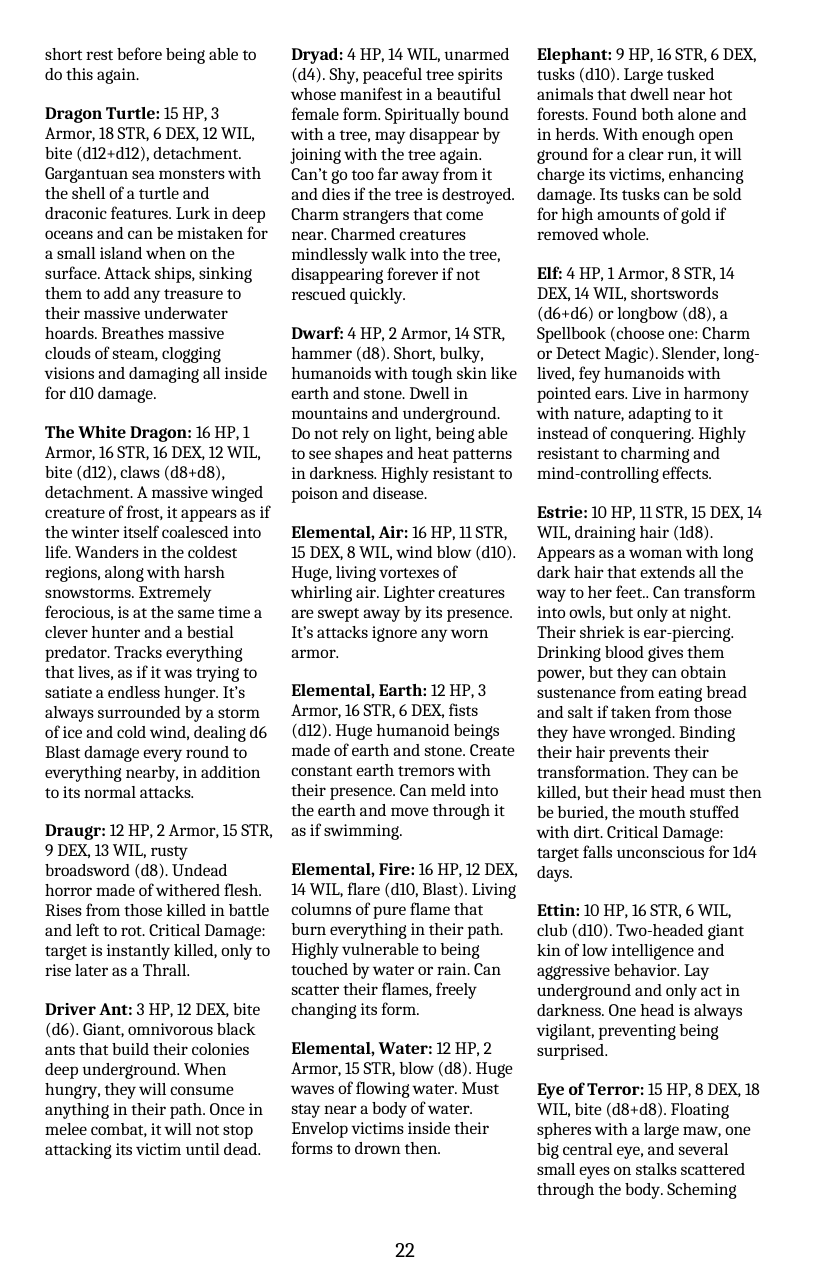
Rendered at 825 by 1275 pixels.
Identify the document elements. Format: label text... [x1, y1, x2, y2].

text Elf: 4 HP, 1 Armor, 8 STR, 14 DEX, 14 WIL, shortswords (d6+d6) or longbow (d8), a Spellbook (choose one: Charm or Detect Magic). Slender, long-lived, fey humanoids with pointed ears. Live in harmony with nature, adapting to it instead of conquering. Highly resistant to charming and mind-controlling effects. [537, 264, 765, 484]
text Ettin: 10 HP, 16 STR, 6 WIL, club (d10). Two-headed giant kin of low intelligence and aggressive behavior. Lay underground and only act in darkness. One head is always vigilant, preventing being surprised. [537, 901, 765, 1061]
text Dragon Turtle: 15 HP, 3 Armor, 18 STR, 6 DEX, 12 WIL, bite (d12+d12), detachment. Gargantuan sea monsters with the shell of a turtle and draconic features. Lurk in deep oceans and can be mistaken for a small island when on the surface. Attack ships, sinking them to add any treasure to their massive underwater hoards. Breathes massive clouds of steam, clogging visions and damaging all inside for d10 damage. [45, 104, 273, 404]
text Elemental, Fire: 16 HP, 12 DEX, 14 WIL, flare (d10, Blast). Living columns of pure flame that burn everything in their path. Highly vulnerable to being touched by water or rain. Can scatter their flames, freely changing its form. [291, 860, 519, 1020]
text Eye of Terror: 15 HP, 8 DEX, 18 WIL, bite (d8+d8). Floating spheres with a large maw, one big central eye, and several small eyes on stalks scattered through the body. Scheming [537, 1080, 765, 1200]
text Driver Ant: 3 HP, 12 DEX, bite (d6). Giant, omnivorous black ants that build their colonies deep underground. When hungry, they will consume anything in their path. Once in melee combat, it will not stop attacking its victim until dead. [45, 1000, 273, 1160]
text Elemental, Earth: 12 HP, 3 Armor, 16 STR, 6 DEX, fists (d12). Huge humanoid beings made of earth and stone. Create constant earth tremors with their presence. Can meld into the earth and move through it as if swimming. [291, 681, 519, 841]
text Dryad: 4 HP, 14 WIL, unarmed (d4). Shy, peaceful tree spirits whose manifest in a beautiful female form. Spiritually bound with a tree, may disappear by joining with the tree again. Can’t go too far away from it and dies if the tree is destroyed. Charm strangers that come near. Charmed creatures mindlessly walk into the tree, disappearing forever if not rescued quickly. [291, 45, 519, 305]
text Draugr: 12 HP, 2 Armor, 15 STR, 9 DEX, 13 WIL, rusty broadsword (d8). Undead horror made of withered flesh. Rises from those killed in battle and left to rot. Critical Damage: target is instantly killed, only to rise later as a Thrall. [45, 821, 273, 981]
text Elemental, Air: 16 HP, 11 STR, 15 DEX, 8 WIL, wind blow (d10). Huge, living vortexes of whirling air. Lighter creatures are swept away by its presence. It’s attacks ignore any worn armor. [291, 522, 519, 662]
text Dwarf: 4 HP, 2 Armor, 14 STR, hammer (d8). Short, bulky, humanoids with tough skin like earth and stone. Dwell in mountains and underground. Do not rely on light, being able to see shapes and heat patterns in darkness. Highly resistant to poison and disease. [291, 324, 519, 504]
text Elemental, Water: 12 HP, 2 Armor, 15 STR, blow (d8). Huge waves of flowing water. Must stay near a body of water. Envelop victims inside their forms to drown then. [291, 1039, 519, 1159]
text Elephant: 9 HP, 16 STR, 6 DEX, tusks (d10). Large tusked animals that dwell near hot forests. Found both alone and in herds. With enough open ground for a clear run, it will charge its victims, enhancing damage. Its tusks can be sold for high amounts of gold if removed whole. [537, 45, 765, 245]
text The White Dragon: 16 HP, 1 Armor, 16 STR, 16 DEX, 12 WIL, bite (d12), claws (d8+d8), detachment. A massive winged creature of frost, it appears as if the winter itself coalesced into life. Wanders in the coldest regions, along with harsh snowstorms. Extremely ferocious, is at the same time a clever hunter and a bestial predator. Tracks everything that lives, as if it was trying to satiate a endless hunger. It’s always surrounded by a storm of ice and cold wind, dealing d6 Blast damage every round to everything nearby, in addition to its normal attacks. [45, 422, 273, 802]
text short rest before being able to do this again. [45, 45, 273, 85]
text Estrie: 10 HP, 11 STR, 15 DEX, 14 WIL, draining hair (1d8). Appears as a woman with long dark hair that extends all the way to her feet.. Can transform into owls, but only at night. Their shriek is ear-piercing. Drinking blood gives them power, but they can obtain sustenance from eating bread and salt if taken from those they have wronged. Binding their hair prevents their transformation. They can be killed, but their head must then be buried, the mouth stuffed with dirt. Critical Damage: target falls unconscious for 1d4 days. [537, 502, 765, 882]
